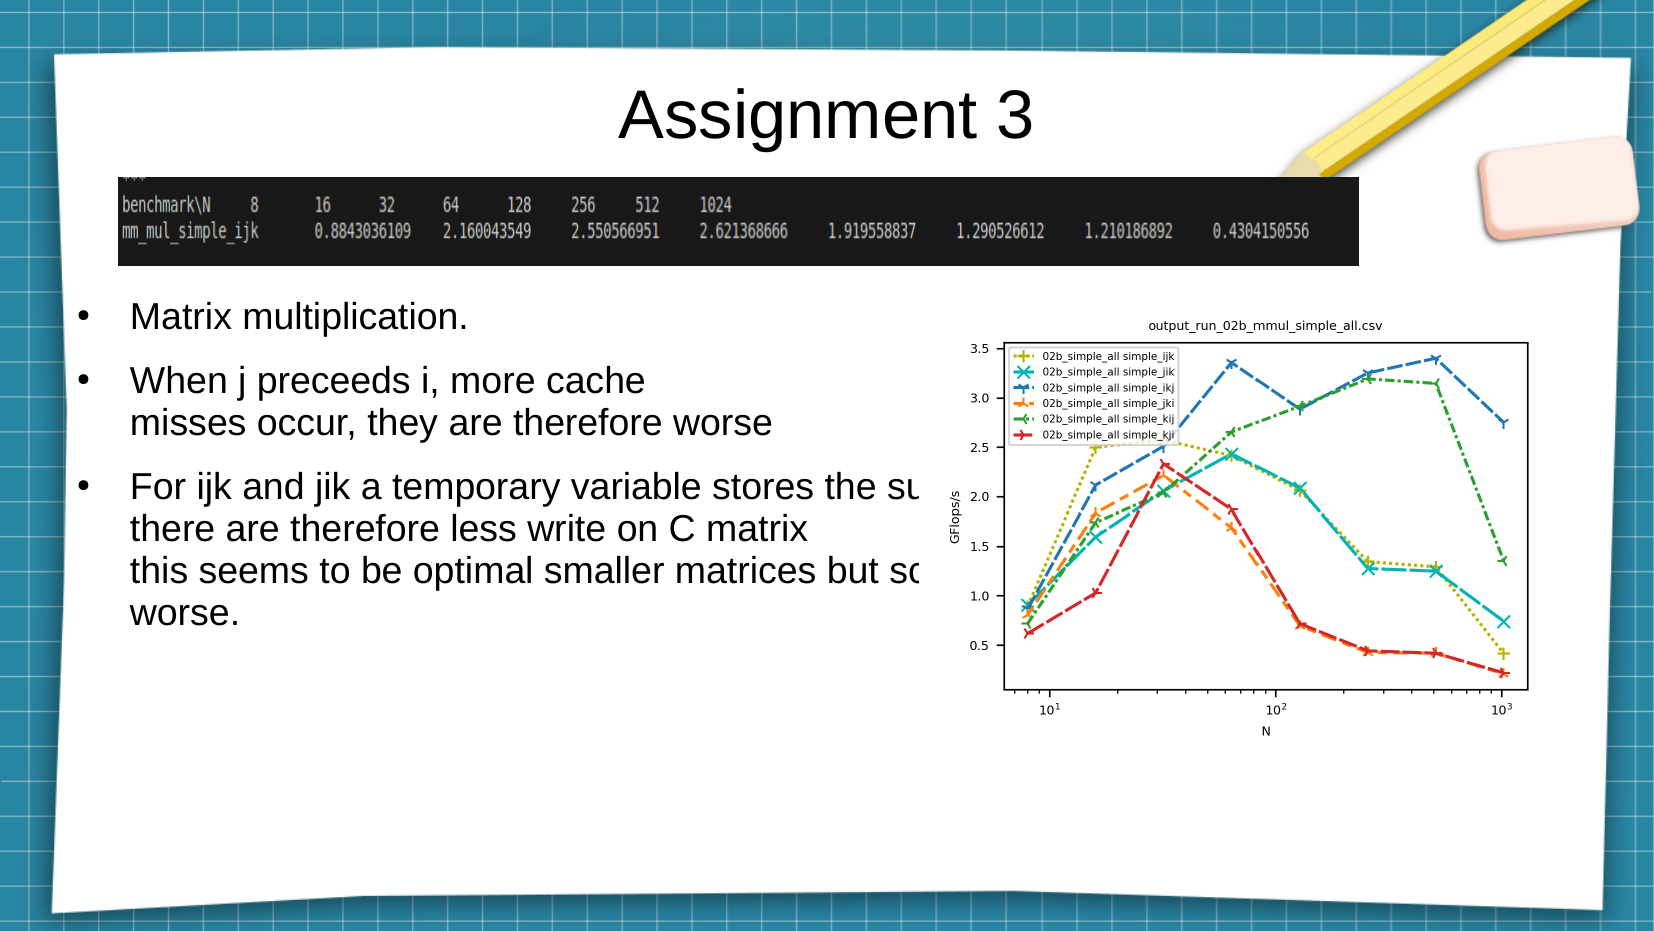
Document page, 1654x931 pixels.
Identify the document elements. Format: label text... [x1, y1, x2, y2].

list Matrix multiplication. When j preceeds i, more cache misses occur, they are therefore worse For ijk and jik a temporary variable stores the sum there are therefore less write on C matrix this seems to be optimal smaller matrices but scales worse. [59, 295, 1548, 835]
title Assignment 3 [82, 37, 1571, 193]
picture [0, 0, 1654, 931]
